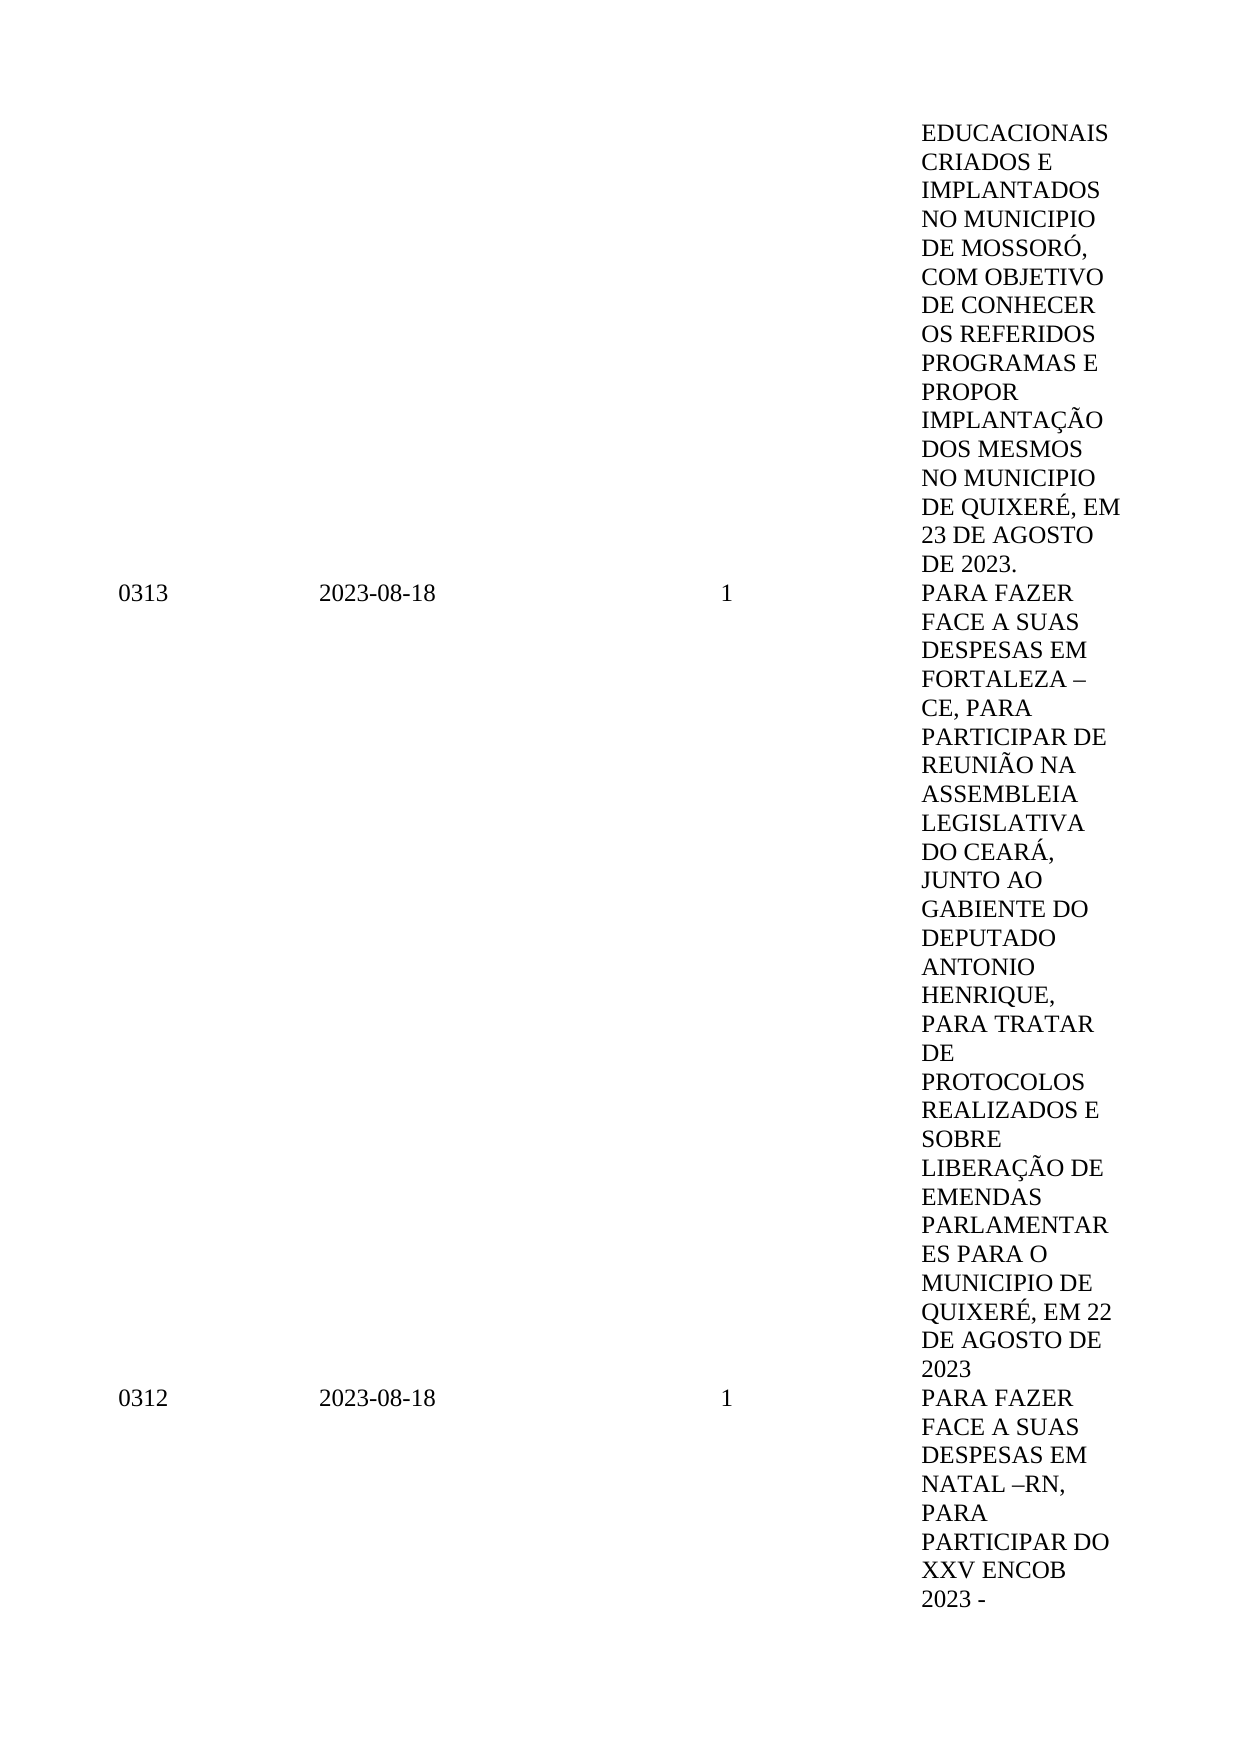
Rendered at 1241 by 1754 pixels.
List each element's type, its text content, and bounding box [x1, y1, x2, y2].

table_cell EDUCACIONAIS CRIADOS E IMPLANTADOS NO MUNICIPIO DE MOSSORÓ, COM OBJETIVO DE CONHECER OS REFERIDOS PROGRAMAS E PROPOR IMPLANTAÇÃO DOS MESMOS NO MUNICIPIO DE QUIXERÉ, EM 23 DE AGOSTO DE 2023. [921, 118, 1122, 578]
table_cell [520, 578, 720, 1383]
table_cell [520, 118, 720, 578]
table_cell 0312 [118, 1383, 319, 1613]
table_cell [520, 1383, 720, 1613]
table_cell 1 [720, 1383, 921, 1613]
table_cell 0313 [118, 578, 319, 1383]
table_cell 2023-08-18 [319, 578, 519, 1383]
table_cell 2023-08-18 [319, 1383, 519, 1613]
table_cell [118, 118, 319, 578]
table_cell [720, 118, 921, 578]
table_cell PARA FAZER FACE A SUAS DESPESAS EM NATAL –RN, PARA PARTICIPAR DO XXV ENCOB 2023 [921, 1383, 1122, 1613]
table_cell PARA FAZER FACE A SUAS DESPESAS EM FORTALEZA –CE, PARA PARTICIPAR DE REUNIÃO NA ASSEMBLEIA LEGISLATIVA DO CEARÁ, JUNTO AO GABIENTE DO DEPUTADO ANTONIO HENRIQUE, PARA TRATAR DE PROTOCOLOS REALIZADOS E SOBRE LIBERAÇÃO DE EMENDAS PARLAMENTARES PARA O MUNICIPIO DE QUIXERÉ, EM 22 DE AGOSTO DE 2023 [921, 578, 1122, 1383]
table_cell [319, 118, 519, 578]
table_cell 1 [720, 578, 921, 1383]
